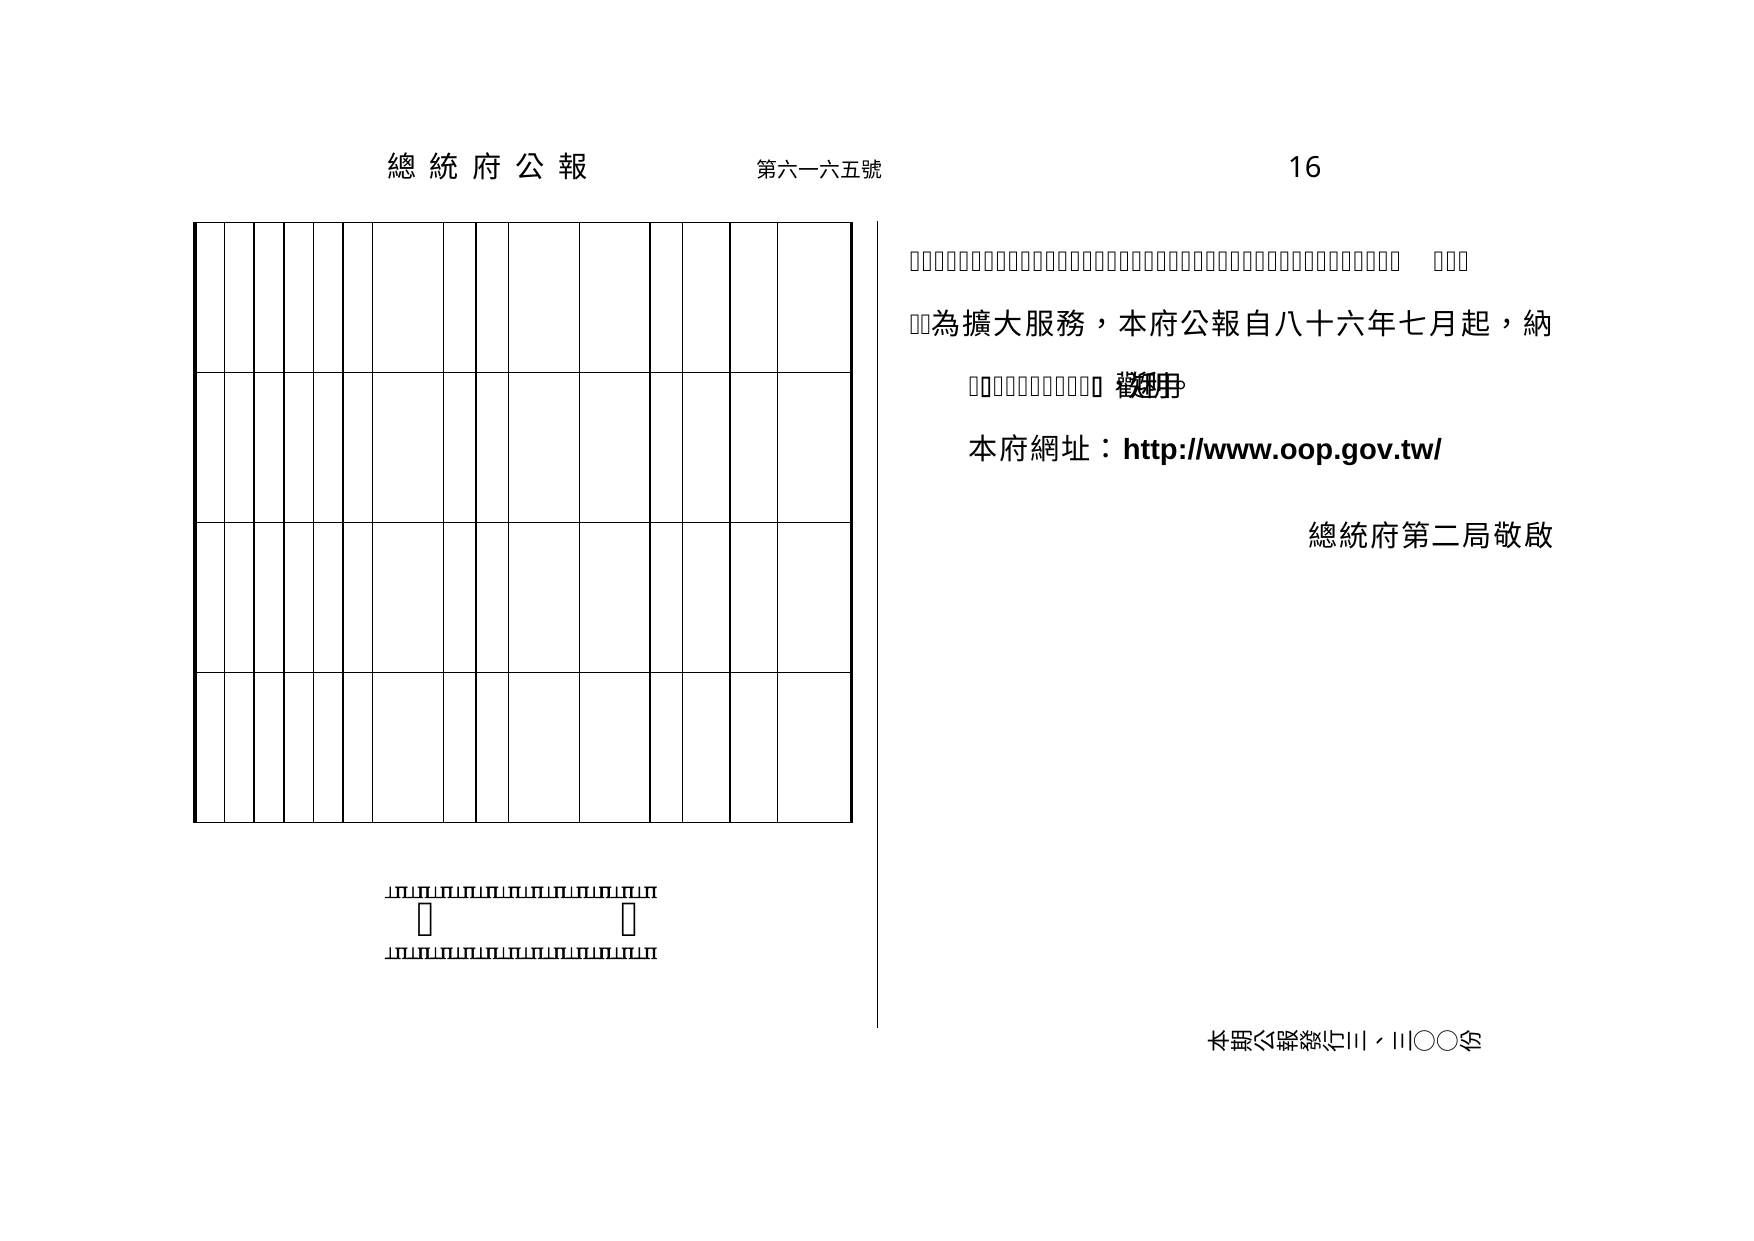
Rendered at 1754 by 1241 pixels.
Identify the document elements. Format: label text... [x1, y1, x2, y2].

table_cell [197, 373, 224, 522]
table_cell [580, 673, 603, 822]
table_cell [651, 523, 682, 672]
table_cell [627, 673, 649, 822]
table_cell [813, 373, 830, 522]
table_cell [444, 223, 475, 372]
table_cell [754, 223, 777, 372]
table_cell [683, 523, 706, 672]
table_cell [801, 673, 824, 822]
table_cell [285, 523, 313, 672]
table_cell [509, 223, 532, 372]
table_cell [731, 373, 754, 522]
table_cell [801, 523, 824, 672]
table_cell [532, 373, 556, 522]
table_cell [420, 673, 443, 822]
table_cell [731, 523, 754, 672]
table_cell [420, 523, 443, 672]
table_cell [731, 673, 754, 822]
table_cell [344, 673, 372, 822]
table_cell [225, 523, 253, 672]
table_cell [683, 373, 706, 522]
table_cell [706, 373, 729, 522]
table_cell [778, 373, 795, 522]
table_cell [627, 223, 649, 372]
table_cell [420, 373, 443, 522]
table_cell [825, 673, 850, 822]
text  [195, 947, 847, 962]
table_cell [373, 223, 396, 372]
table_cell [603, 523, 627, 672]
table_cell [580, 373, 603, 522]
table_cell [683, 673, 706, 822]
table_cell [396, 223, 420, 372]
table_cell [603, 673, 627, 822]
table_cell [285, 373, 313, 522]
table_cell [314, 373, 342, 522]
table_cell [651, 373, 682, 522]
table_cell [444, 373, 475, 522]
table_cell [285, 223, 313, 372]
table_cell [532, 673, 556, 822]
table_cell [706, 523, 729, 672]
table_cell [825, 523, 850, 672]
table_cell [477, 223, 508, 372]
table_cell [396, 523, 420, 672]
table_cell [344, 523, 372, 672]
table_cell [556, 523, 579, 672]
table_cell [556, 223, 579, 372]
table_cell [396, 373, 420, 522]
table_cell [754, 373, 777, 522]
table_cell [778, 523, 801, 672]
table_cell [706, 673, 729, 822]
table_cell [627, 523, 649, 672]
table_cell [477, 523, 508, 672]
table_cell [795, 373, 813, 522]
table_cell [444, 673, 475, 822]
table_cell [627, 373, 649, 522]
table_cell [830, 373, 850, 522]
table_cell [556, 373, 579, 522]
table_cell [683, 223, 706, 372]
table_header 一、為落實使用者付費原則，本府公報自八十七年七月起，縮減贈閱戶數，不便之處，敬祈 見諒。 二、為擴大服務，本府公報自八十六年七月起，納入「總統府全球資訊網」，歡迎利用。 本府網址：http://www.oop.gov.tw/ 總統府第二局敬啟 [907, 222, 1556, 559]
table_cell [532, 223, 556, 372]
table_cell [255, 373, 283, 522]
table_cell [825, 223, 850, 372]
table_cell [731, 223, 754, 372]
table_cell [255, 673, 283, 822]
table_cell [509, 523, 532, 672]
table_cell [603, 223, 627, 372]
table_cell [778, 223, 801, 372]
table_cell [285, 673, 313, 822]
table_cell [197, 523, 224, 672]
table_cell [225, 673, 253, 822]
table_cell [509, 373, 532, 522]
table_cell [314, 223, 342, 372]
table_cell [580, 223, 603, 372]
table_cell [477, 673, 508, 822]
text  [195, 877, 847, 902]
table_cell [754, 673, 777, 822]
table_cell [373, 523, 396, 672]
table_cell [778, 673, 801, 822]
table_cell [754, 523, 777, 672]
table_cell [344, 373, 372, 522]
table_cell [532, 523, 556, 672]
table_cell [396, 673, 420, 822]
table_cell [706, 223, 729, 372]
table_cell [477, 373, 508, 522]
table_cell [444, 523, 475, 672]
table_cell [603, 373, 627, 522]
text 啟事 [195, 902, 638, 947]
table_cell [225, 373, 253, 522]
table_cell [255, 223, 283, 372]
table_cell [225, 223, 253, 372]
table_cell [580, 523, 603, 672]
table_cell [651, 673, 682, 822]
table_cell [420, 223, 443, 372]
table_cell [314, 523, 342, 672]
table_cell [556, 673, 579, 822]
table_cell [314, 673, 342, 822]
table_cell [373, 373, 396, 522]
table_cell [197, 673, 224, 822]
table_cell [344, 223, 372, 372]
table_cell [509, 673, 532, 822]
table_cell [373, 673, 396, 822]
table_cell [197, 223, 224, 372]
table_cell [651, 223, 682, 372]
table_cell [801, 223, 824, 372]
table_cell [255, 523, 283, 672]
